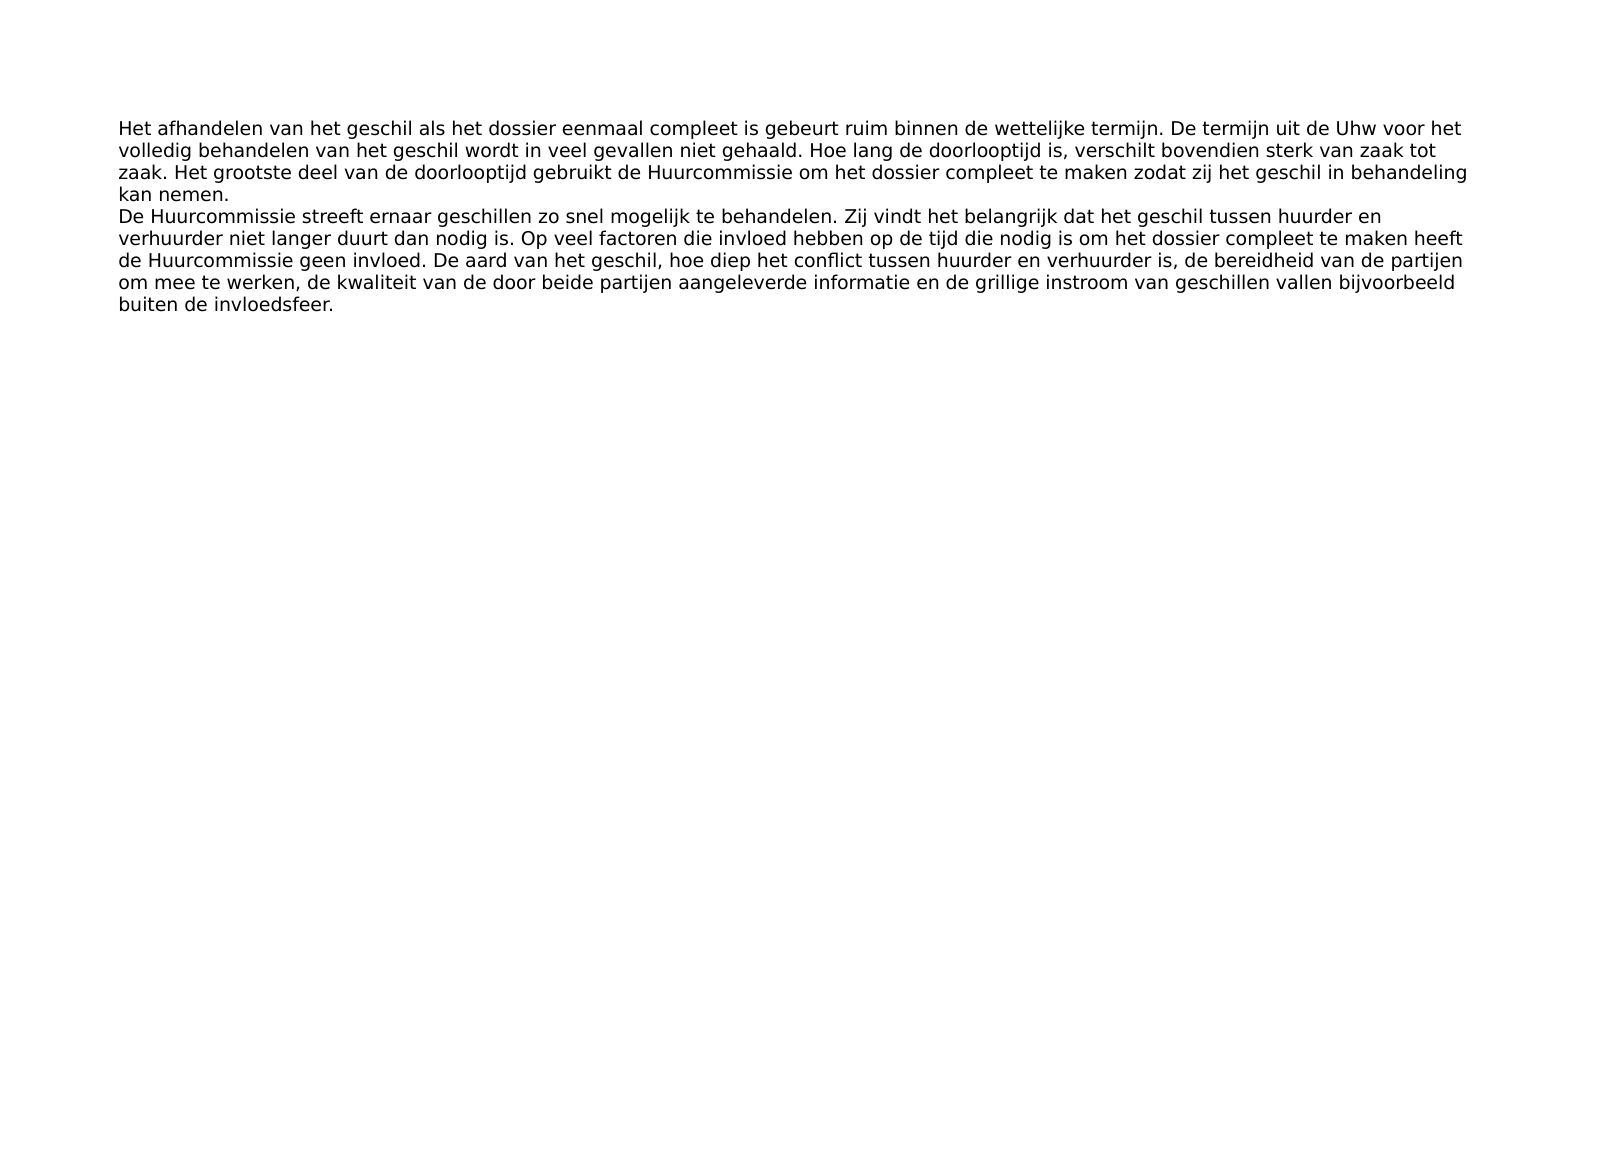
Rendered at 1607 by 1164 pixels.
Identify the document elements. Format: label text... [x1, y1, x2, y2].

text Het afhandelen van het geschil als het dossier eenmaal compleet is gebeurt ruim binnen de wettelijke termijn. De termijn uit de Uhw voor het volledig behandelen van het geschil wordt in veel gevallen niet gehaald. Hoe lang de doorlooptijd is, verschilt bovendien sterk van zaak tot zaak. Het grootste deel van de doorlooptijd gebruikt de Huurcommissie om het dossier compleet te maken zodat zij het geschil in behandeling kan nemen. [118, 118, 1488, 206]
text De Huurcommissie streeft ernaar geschillen zo snel mogelijk te behandelen. Zij vindt het belangrijk dat het geschil tussen huurder en verhuurder niet langer duurt dan nodig is. Op veel factoren die invloed hebben op de tijd die nodig is om het dossier compleet te maken heeft de Huurcommissie geen invloed. De aard van het geschil, hoe diep het conflict tussen huurder en verhuurder is, de bereidheid van de partijen om mee te werken, de kwaliteit van de door beide partijen aangeleverde informatie en de grillige instroom van geschillen vallen bijvoorbeeld buiten de invloedsfeer. [118, 206, 1488, 316]
